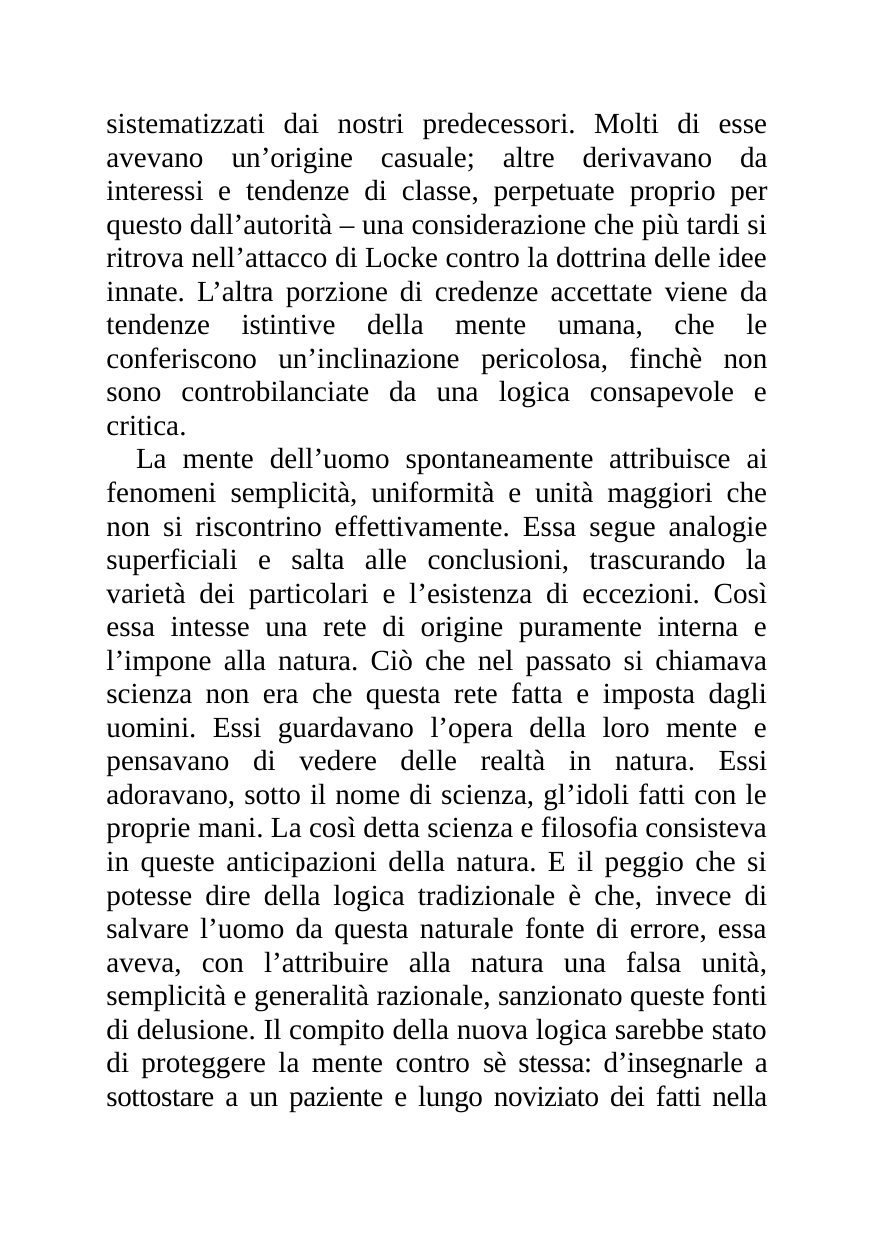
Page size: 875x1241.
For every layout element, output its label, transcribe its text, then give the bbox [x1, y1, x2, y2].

text sistematizzati dai nostri predecessori. Molti di esse avevano un’origine casuale; altre derivavano da interessi e tendenze di classe, perpetuate proprio per questo dall’autorità – una considerazione che più tardi si ritrova nell’attacco di Locke contro la dottrina delle idee innate. L’altra porzione di credenze accettate viene da tendenze istintive della mente umana, che le conferiscono un’inclinazione pericolosa, finchè non sono controbilanciate da una logica consapevole e critica. [106, 106, 768, 442]
text La mente dell’uomo spontaneamente attribuisce ai fenomeni semplicità, uniformità e unità maggiori che non si riscontrino effettivamente. Essa segue analogie superficiali e salta alle conclusioni, trascurando la varietà dei particolari e l’esistenza di eccezioni. Così essa intesse una rete di origine puramente interna e l’impone alla natura. Ciò che nel passato si chiamava scienza non era che questa rete fatta e imposta dagli uomini. Essi guardavano l’opera della loro mente e pensavano di vedere delle realtà in natura. Essi adoravano, sotto il nome di scienza, gl’idoli fatti con le proprie mani. La così detta scienza e filosofia consisteva in queste anticipazioni della natura. E il peggio che si potesse dire della logica tradizionale è che, invece di salvare l’uomo da questa naturale fonte di errore, essa aveva, con l’attribuire alla natura una falsa unità, semplicità e generalità razionale, sanzionato queste fonti di delusione. Il compito della nuova logica sarebbe stato di proteggere la mente contro sè stessa: d’insegnarle a sottostare a un paziente e lungo noviziato dei fatti nella [106, 442, 768, 1112]
